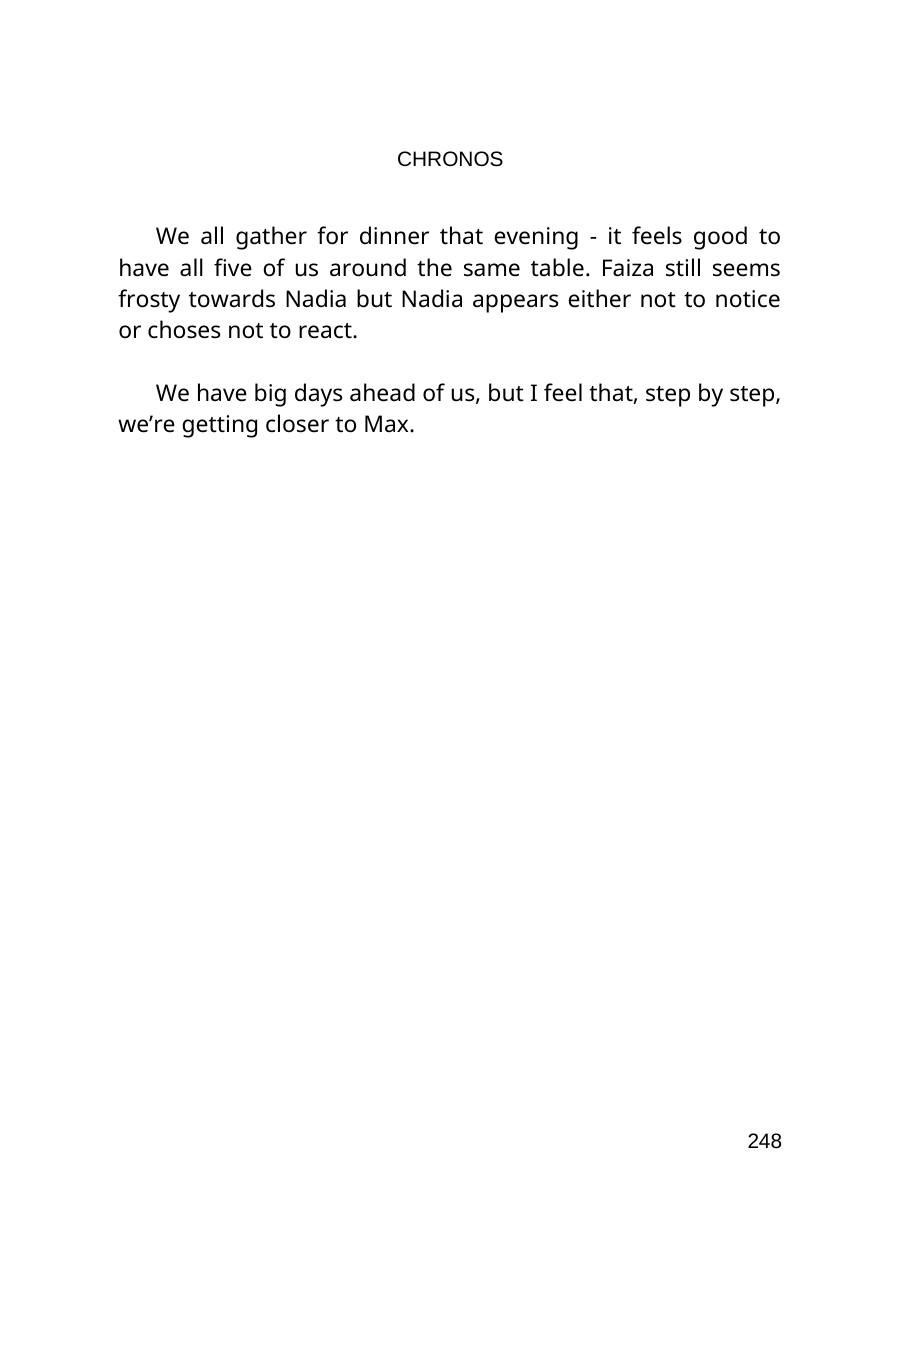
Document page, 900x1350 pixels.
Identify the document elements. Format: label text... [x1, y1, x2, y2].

text We all gather for dinner that evening - it feels good to have all five of us around the same table. Faiza still seems frosty towards Nadia but Nadia appears either not to notice or choses not to react. [118, 220, 782, 345]
text We have big days ahead of us, but I feel that, step by step, we’re getting closer to Max. [118, 376, 782, 439]
